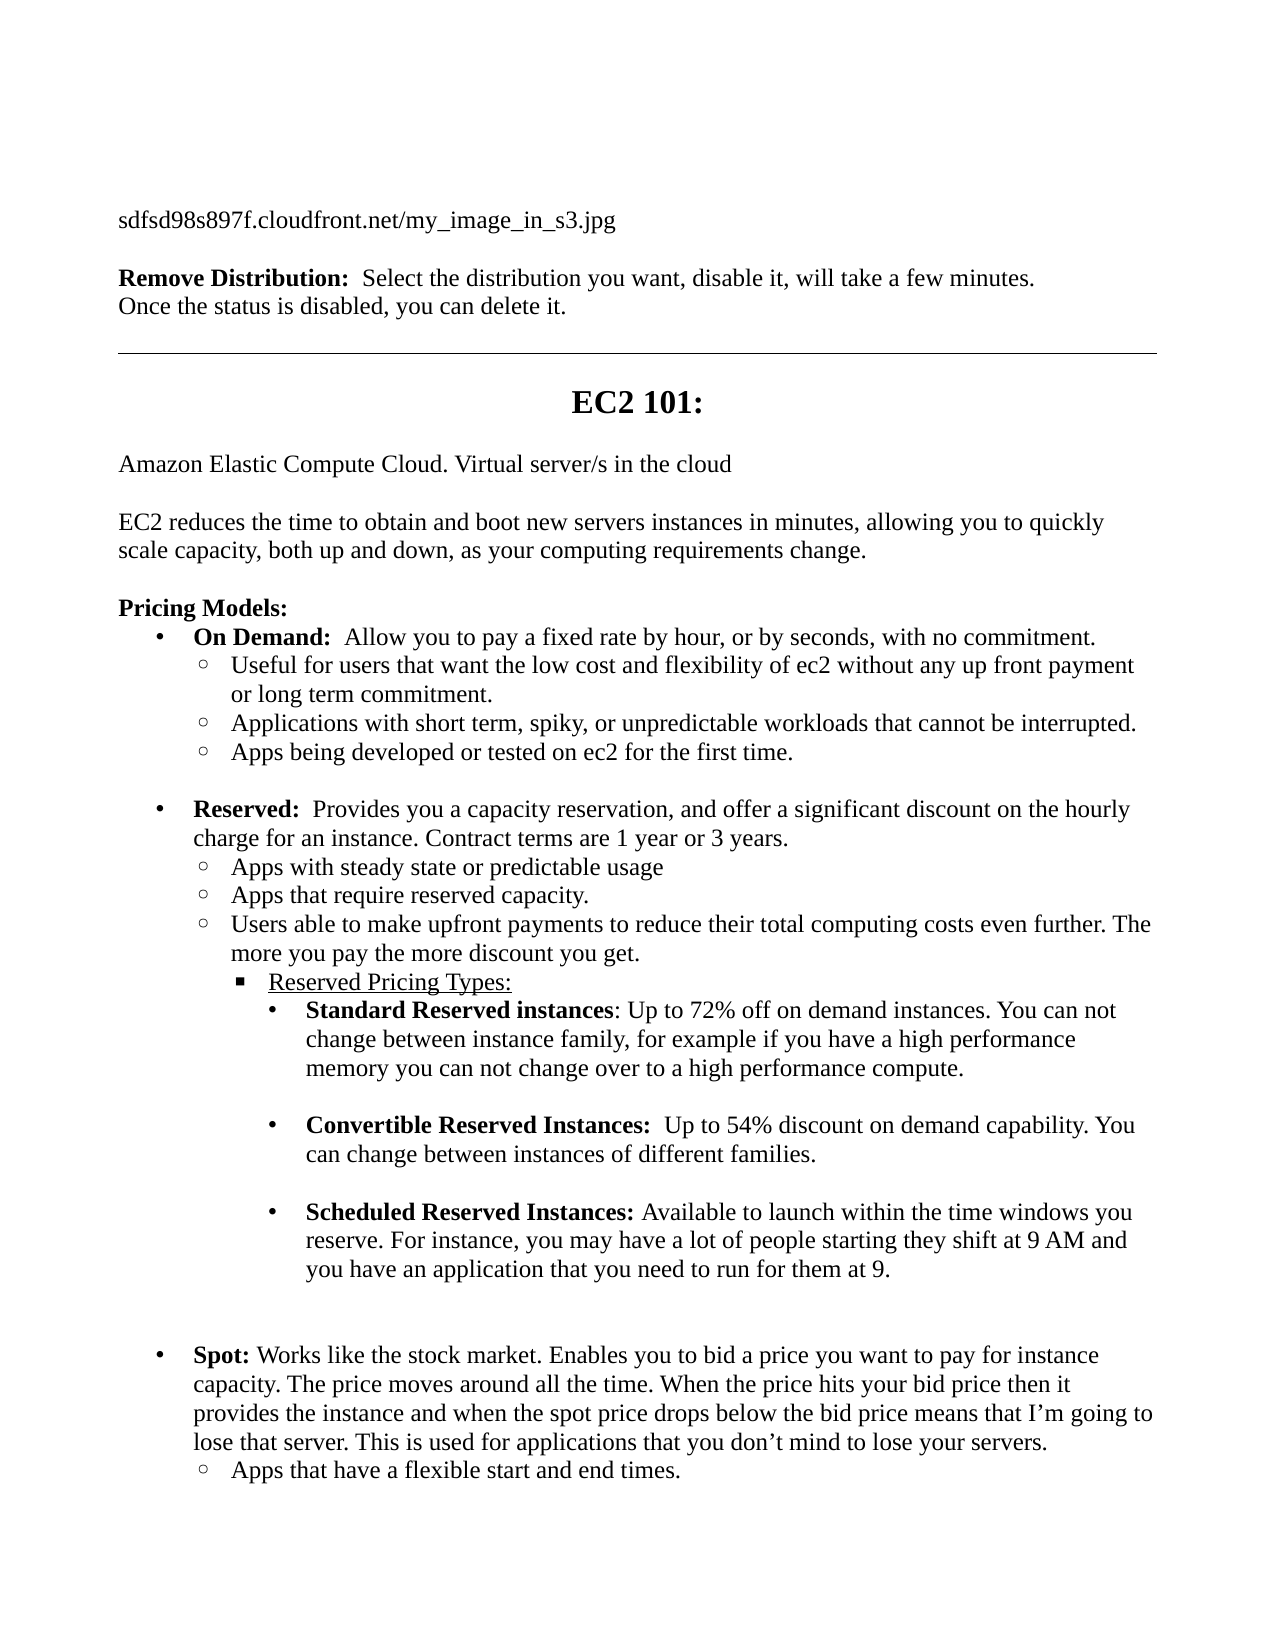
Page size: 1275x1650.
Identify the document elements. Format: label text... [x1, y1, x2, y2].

list Convertible Reserved Instances: Up to 54% discount on demand capability. You can change between instances of different families. [268, 1110, 1157, 1168]
list Reserved: Provides you a capacity reservation, and offer a significant discount on the hourly charge for an instance. Contract terms are 1 year or 3 years. [156, 794, 1157, 852]
list Reserved Pricing Types: [231, 967, 1157, 995]
list Scheduled Reserved Instances: Available to launch within the time windows you reserve. For instance, you may have a lot of people starting they shift at 9 AM and you have an application that you need to run for them at 9. [268, 1197, 1157, 1283]
list On Demand: Allow you to pay a fixed rate by hour, or by seconds, with no commitment. [156, 622, 1157, 650]
text EC2 101: [118, 382, 1157, 420]
text Amazon Elastic Compute Cloud. Virtual server/s in the cloud [118, 449, 1157, 478]
list Apps that require reserved capacity. [193, 880, 1157, 909]
text Pricing Models: [118, 593, 1157, 622]
text Once the status is disabled, you can delete it. [118, 291, 1157, 320]
list Users able to make upfront payments to reduce their total computing costs even further. The more you pay the more discount you get. [193, 909, 1157, 967]
text sdfsd98s897f.cloudfront.net/my_image_in_s3.jpg [118, 205, 1157, 234]
text Remove Distribution: Select the distribution you want, disable it, will take a few minutes. [118, 263, 1157, 291]
list Useful for users that want the low cost and flexibility of ec2 without any up front payment or long term commitment. [193, 650, 1157, 708]
list Applications with short term, spiky, or unpredictable workloads that cannot be interrupted. [193, 708, 1157, 737]
list Apps with steady state or predictable usage [193, 852, 1157, 880]
list Apps being developed or tested on ec2 for the first time. [193, 737, 1157, 765]
list Spot: Works like the stock market. Enables you to bid a price you want to pay for instance capacity. The price moves around all the time. When the price hits your bid price then it provides the instance and when the spot price drops below the bid price means that I’m going to lose that server. This is used for applications that you don’t mind to lose your servers. [156, 1340, 1157, 1455]
text EC2 reduces the time to obtain and boot new servers instances in minutes, allowing you to quickly scale capacity, both up and down, as your computing requirements change. [118, 507, 1157, 564]
list Standard Reserved instances: Up to 72% off on demand instances. You can not change between instance family, for example if you have a high performance memory you can not change over to a high performance compute. [268, 995, 1157, 1082]
list Apps that have a flexible start and end times. [193, 1455, 1157, 1484]
